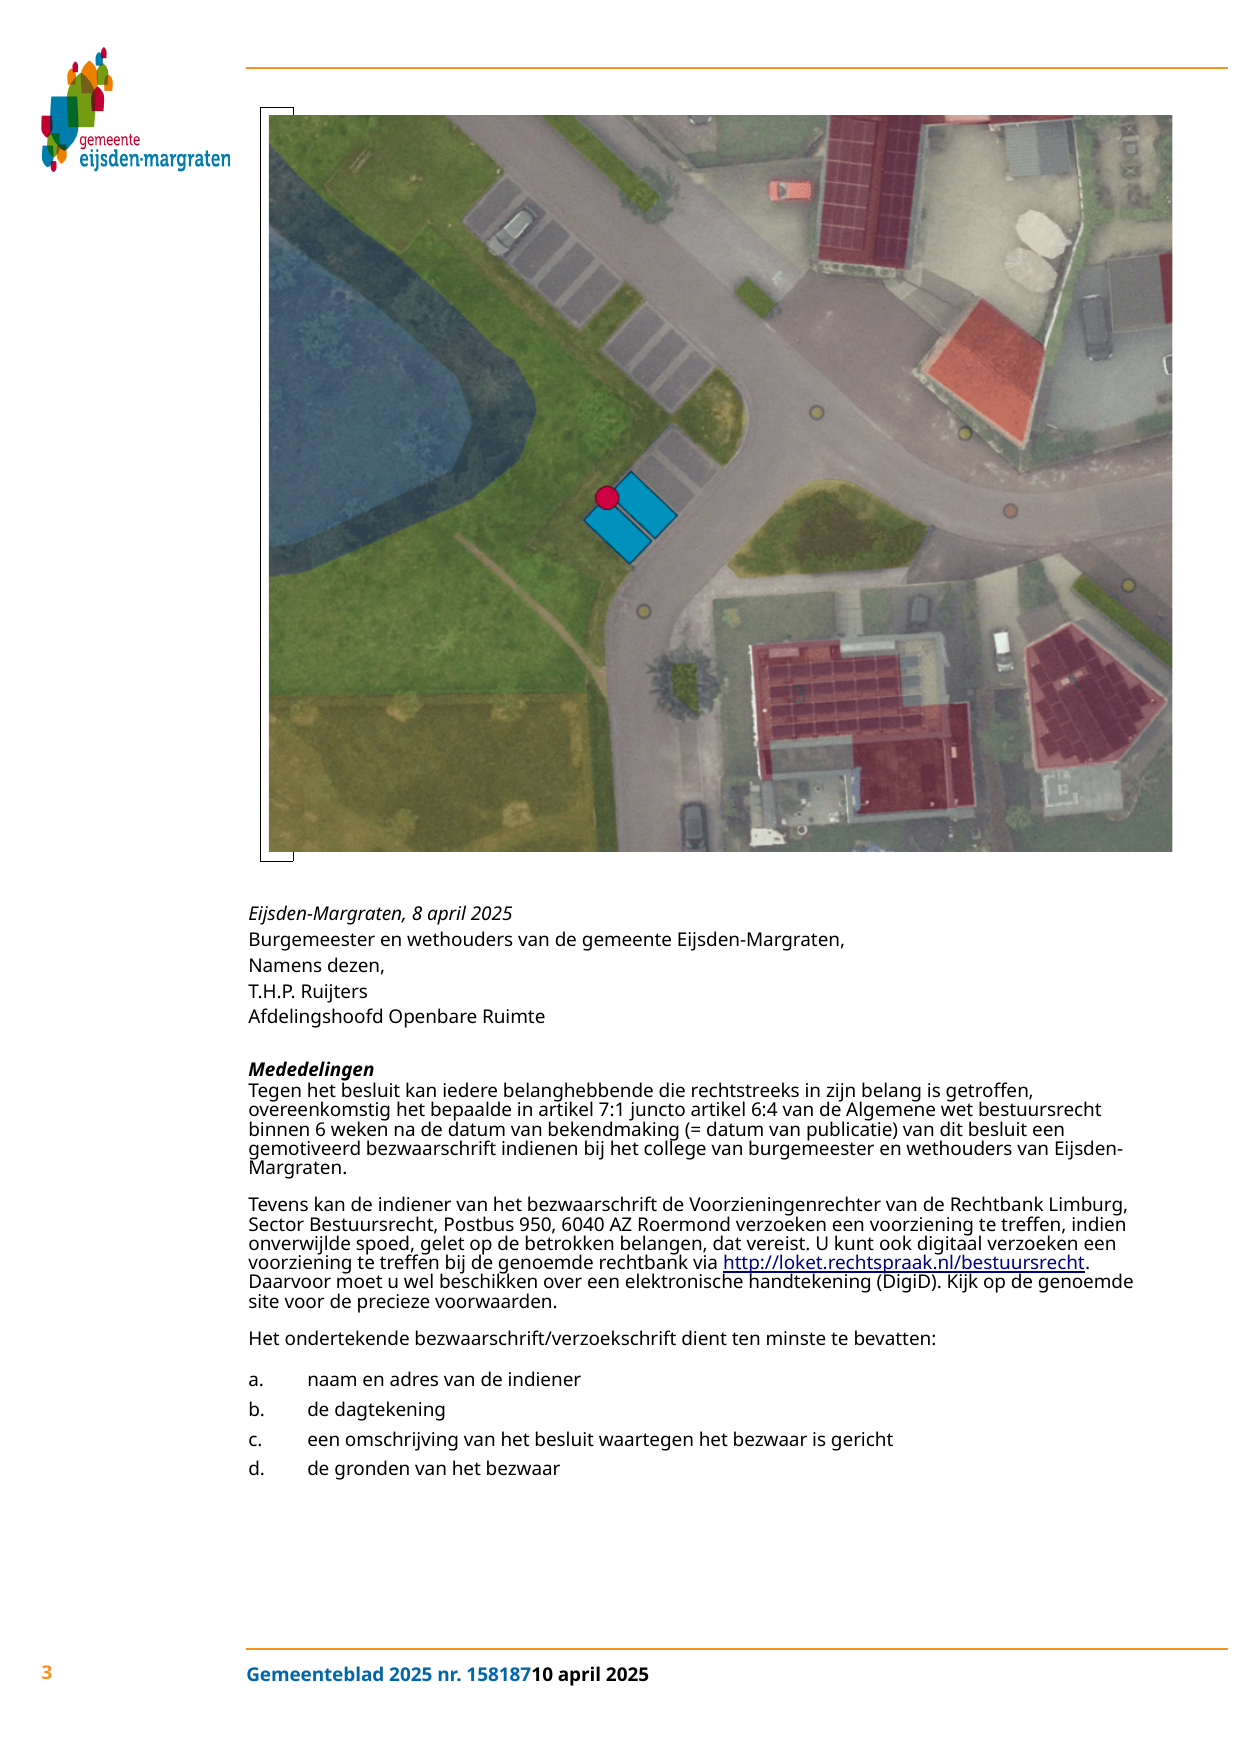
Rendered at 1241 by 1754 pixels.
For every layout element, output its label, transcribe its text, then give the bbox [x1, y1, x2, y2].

text Burgemeester en wethouders van de gemeente Eijsden-Margraten, [248, 926, 1152, 952]
text Namens dezen, [248, 952, 1152, 978]
text Afdelingshoofd Openbare Ruimte [248, 1003, 1152, 1029]
text Tevens kan de indiener van het bezwaarschrift de Voorzieningenrechter van de Rechtbank Limburg, Sector Bestuursrecht, Postbus 950, 6040 AZ Roermond verzoeken een voorziening te treffen, indien onverwijlde spoed, gelet op de betrokken belangen, dat vereist. U kunt ook digitaal verzoeken een voorziening te treffen bij de genoemde rechtbank via http://loket.rechtspraak.nl/bestuursrecht. Daarvoor moet u wel beschikken over een elektronische handtekening (DigiD). Kijk op de genoemde site voor de precieze voorwaarden. [248, 1196, 1152, 1312]
list de gronden van het bezwaar [248, 1455, 1152, 1481]
list de dagtekening [248, 1396, 1152, 1422]
text Het ondertekende bezwaarschrift/verzoekschrift dient ten minste te bevatten: [248, 1329, 1152, 1349]
list naam en adres van de indiener [248, 1367, 1152, 1392]
text T.H.P. Ruijters [248, 978, 1152, 1003]
list een omschrijving van het besluit waartegen het bezwaar is gericht [248, 1426, 1152, 1451]
text Tegen het besluit kan iedere belanghebbende die rechtstreeks in zijn belang is getroffen, overeenkomstig het bepaalde in artikel 7:1 juncto artikel 6:4 van de Algemene wet bestuursrecht binnen 6 weken na de datum van bekendmaking (= datum van publicatie) van dit besluit een gemotiveerd bezwaarschrift indienen bij het college van burgemeester en wethouders van Eijsden-Margraten. [248, 1082, 1152, 1178]
text Mededelingen [248, 1056, 1152, 1082]
text Eijsden-Margraten, 8 april 2025 [248, 901, 1152, 926]
picture [41, 47, 231, 172]
picture [268, 115, 1173, 852]
